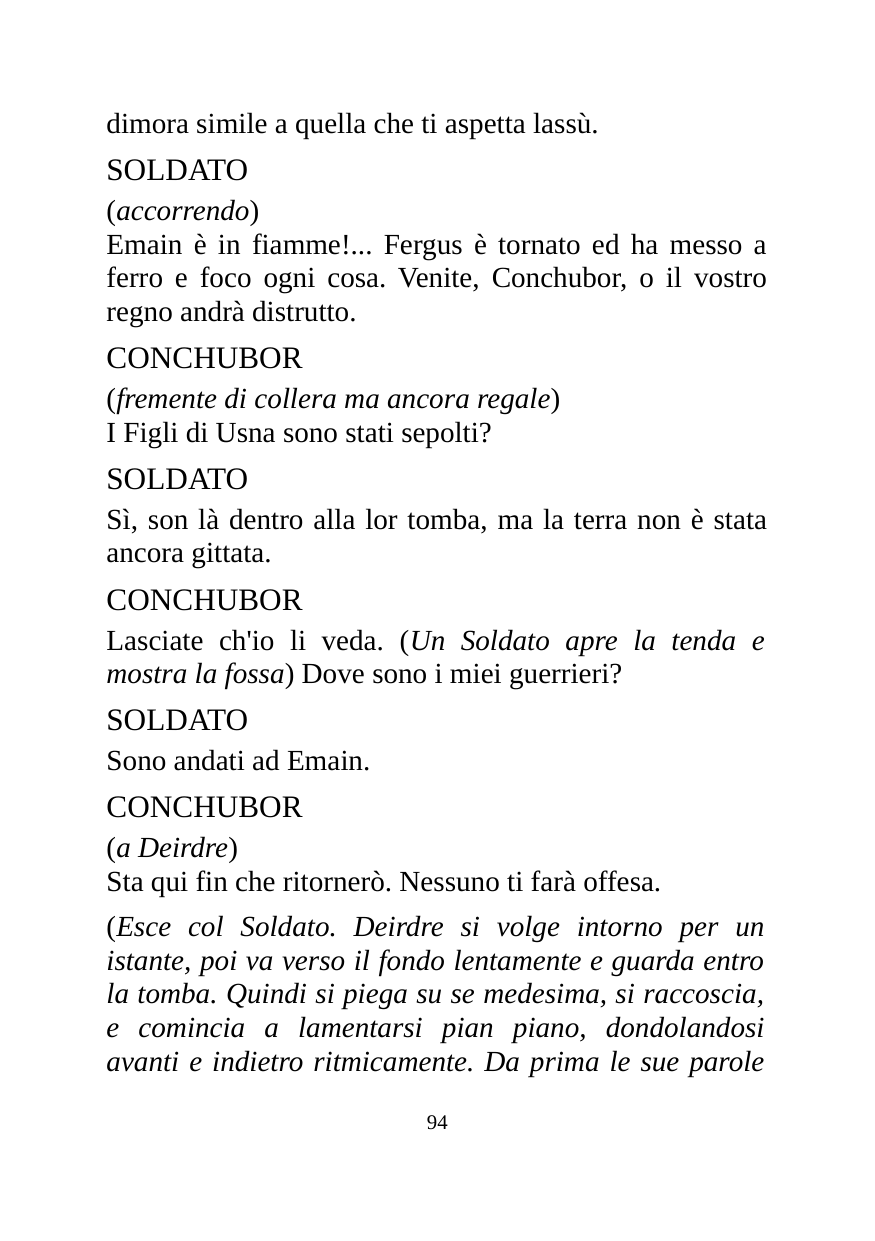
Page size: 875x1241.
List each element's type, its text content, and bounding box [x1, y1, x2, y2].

text (accorrendo) [106, 193, 768, 227]
text Sta qui fin che ritornerò. Nessuno ti farà offesa. [106, 864, 768, 898]
text Emain è in fiamme!... Fergus è tornato ed ha messo a ferro e foco ogni cosa. Venite, Conchubor, o il vostro regno andrà distrutto. [106, 227, 768, 328]
text CONCHUBOR [106, 339, 768, 375]
text SOLDATO [106, 460, 768, 496]
text SOLDATO [106, 152, 768, 187]
text CONCHUBOR [106, 581, 768, 617]
text (fremente di collera ma ancora regale) [106, 381, 768, 415]
text SOLDATO [106, 702, 768, 737]
text (a Deirdre) [106, 831, 768, 864]
text Sì, son là dentro alla lor tomba, ma la terra non è stata ancora gittata. [106, 502, 768, 569]
text CONCHUBOR [106, 789, 768, 825]
text Sono andati ad Emain. [106, 743, 768, 777]
text I Figli di Usna sono stati sepolti? [106, 415, 768, 448]
text Lasciate ch'io li veda. (Un Soldato apre la tenda e mostra la fossa) Dove sono i miei guerrieri? [106, 623, 768, 690]
text (Esce col Soldato. Deirdre si volge intorno per un istante, poi va verso il fondo lentamente e guarda entro la tomba. Quindi si piega su se medesima, si raccoscia, e comincia a lamentarsi pian piano, dondolandosi avanti e indietro ritmicamente. Da prima le sue parole [106, 909, 768, 1077]
text dimora simile a quella che ti aspetta lassù. [106, 106, 768, 140]
